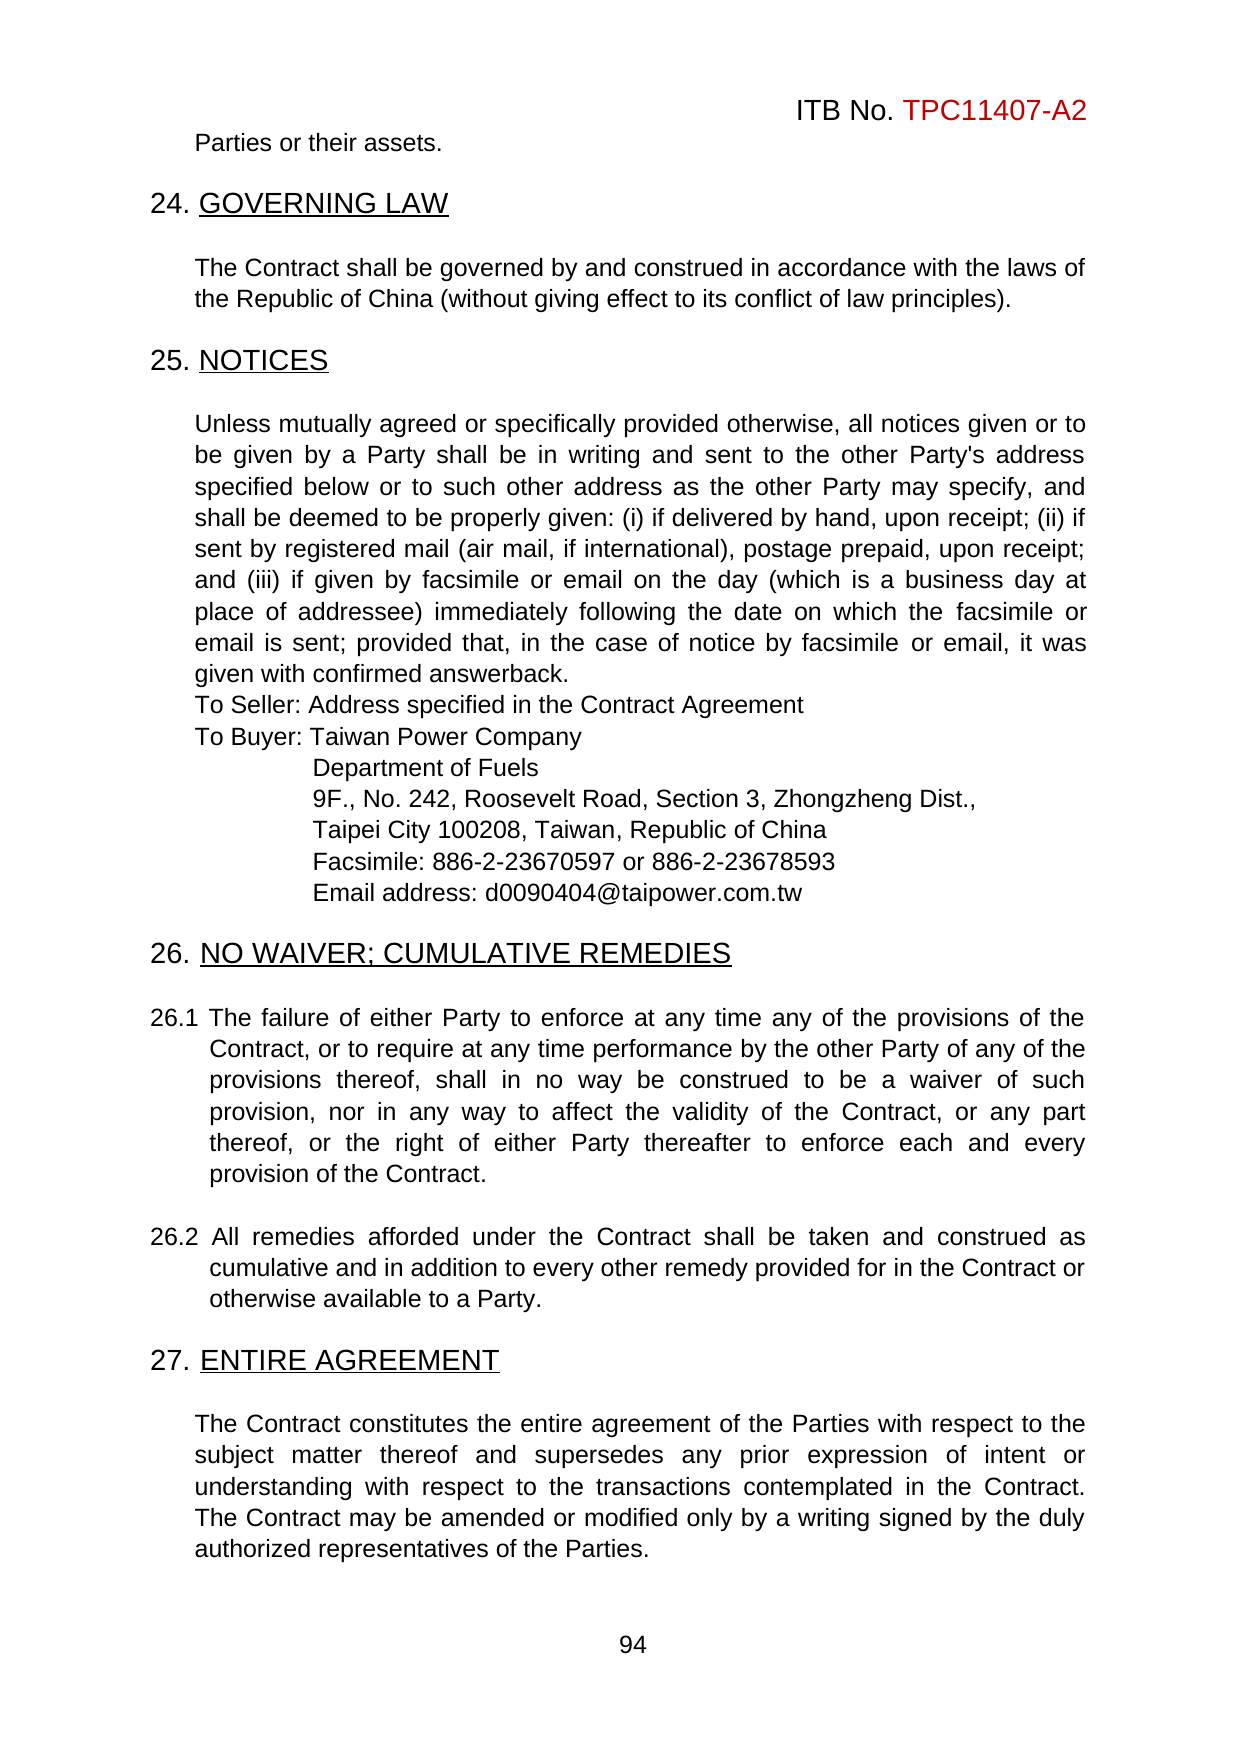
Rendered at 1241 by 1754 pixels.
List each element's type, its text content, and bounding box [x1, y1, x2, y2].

text Facsimile: 886-2-23670597 or 886-2-23678593 [150, 845, 1087, 876]
text 9F., No. 242, Roosevelt Road, Section 3, Zhongzheng Dist., [150, 782, 1087, 814]
text To Seller: Address specified in the Contract Agreement [194, 689, 1087, 720]
text Parties or their assets. [194, 126, 1087, 157]
text 26.2 All remedies afforded under the Contract shall be taken and construed as cumulative and in addition to every other remedy provided for in the Contract or otherwise available to a Party. [150, 1220, 1087, 1314]
text Email address: d0090404@taipower.com.tw [150, 876, 1087, 907]
text Department of Fuels [150, 751, 1087, 782]
text The Contract constitutes the entire agreement of the Parties with respect to the subject matter thereof and supersedes any prior expression of intent or understanding with respect to the transactions contemplated in the Contract. The Contract may be amended or modified only by a writing signed by the duly authorized representatives of the Parties. [194, 1407, 1087, 1564]
text Taipei City 100208, Taiwan, Republic of China [150, 814, 1087, 845]
text The Contract shall be governed by and construed in accordance with the laws of the Republic of China (without giving effect to its conflict of law principles). [194, 251, 1087, 314]
text 25. NOTICES [150, 345, 1087, 376]
text Unless mutually agreed or specifically provided otherwise, all notices given or to be given by a Party shall be in writing and sent to the other Party's address specified below or to such other address as the other Party may specify, and shall be deemed to be properly given: (i) if delivered by hand, upon receipt; (ii) if sent by registered mail (air mail, if international), postage prepaid, upon receipt; and (iii) if given by facsimile or email on the day (which is a business day at place of addressee) immediately following the date on which the facsimile or email is sent; provided that, in the case of notice by facsimile or email, it was given with confirmed answerback. [194, 407, 1087, 689]
text 27. ENTIRE AGREEMENT [150, 1345, 1192, 1376]
text 26.1 The failure of either Party to enforce at any time any of the provisions of the Contract, or to require at any time performance by the other Party of any of the provisions thereof, shall in no way be construed to be a waiver of such provision, nor in any way to affect the validity of the Contract, or any part thereof, or the right of either Party thereafter to enforce each and every provision of the Contract. [150, 1001, 1087, 1189]
text 24. GOVERNING LAW [150, 189, 1192, 220]
text To Buyer: Taiwan Power Company [150, 720, 1087, 751]
text 26. NO WAIVER; CUMULATIVE REMEDIES [150, 939, 1192, 970]
